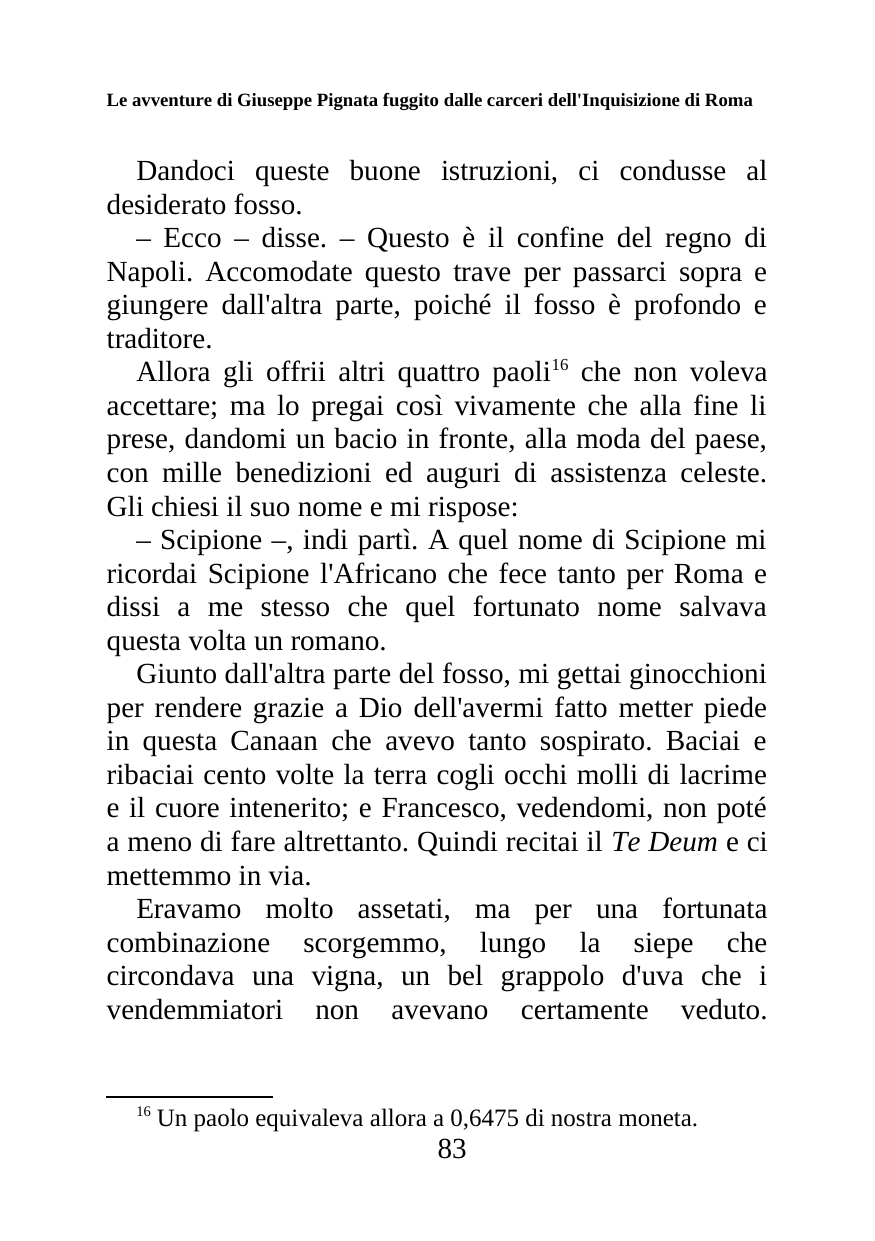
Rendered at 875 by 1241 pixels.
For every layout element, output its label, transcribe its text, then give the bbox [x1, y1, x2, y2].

text Allora gli offrii altri quattro paoli che non voleva accettare; ma lo pregai così vivamente che alla fine li prese, dandomi un bacio in fronte, alla moda del paese, con mille benedizioni ed auguri di assistenza celeste. Gli chiesi il suo nome e mi rispose: [106, 354, 768, 522]
text – Scipione –, indi partì. A quel nome di Scipione mi ricordai Scipione l'Africano che fece tanto per Roma e dissi a me stesso che quel fortunato nome salvava questa volta un romano. [106, 522, 768, 656]
text Giunto dall'altra parte del fosso, mi gettai ginocchioni per rendere grazie a Dio dell'avermi fatto metter piede in questa Canaan che avevo tanto sospirato. Baciai e ribaciai cento volte la terra cogli occhi molli di lacrime e il cuore intenerito; e Francesco, vedendomi, non poté a meno di fare altrettanto. Quindi recitai il Te Deum e ci mettemmo in via. [106, 656, 768, 891]
text – Ecco – disse. – Questo è il confine del regno di Napoli. Accomodate questo trave per passarci sopra e giungere dall'altra parte, poiché il fosso è profondo e traditore. [106, 220, 768, 354]
text Eravamo molto assetati, ma per una fortunata combinazione scorgemmo, lungo la siepe che circondava una vigna, un bel grappolo d'uva che i vendemmiatori non avevano certamente veduto. [106, 891, 768, 1025]
text Dandoci queste buone istruzioni, ci condusse al desiderato fosso. [106, 153, 768, 220]
text Un paolo equivaleva allora a 0,6475 di nostra moneta. [106, 1103, 768, 1132]
